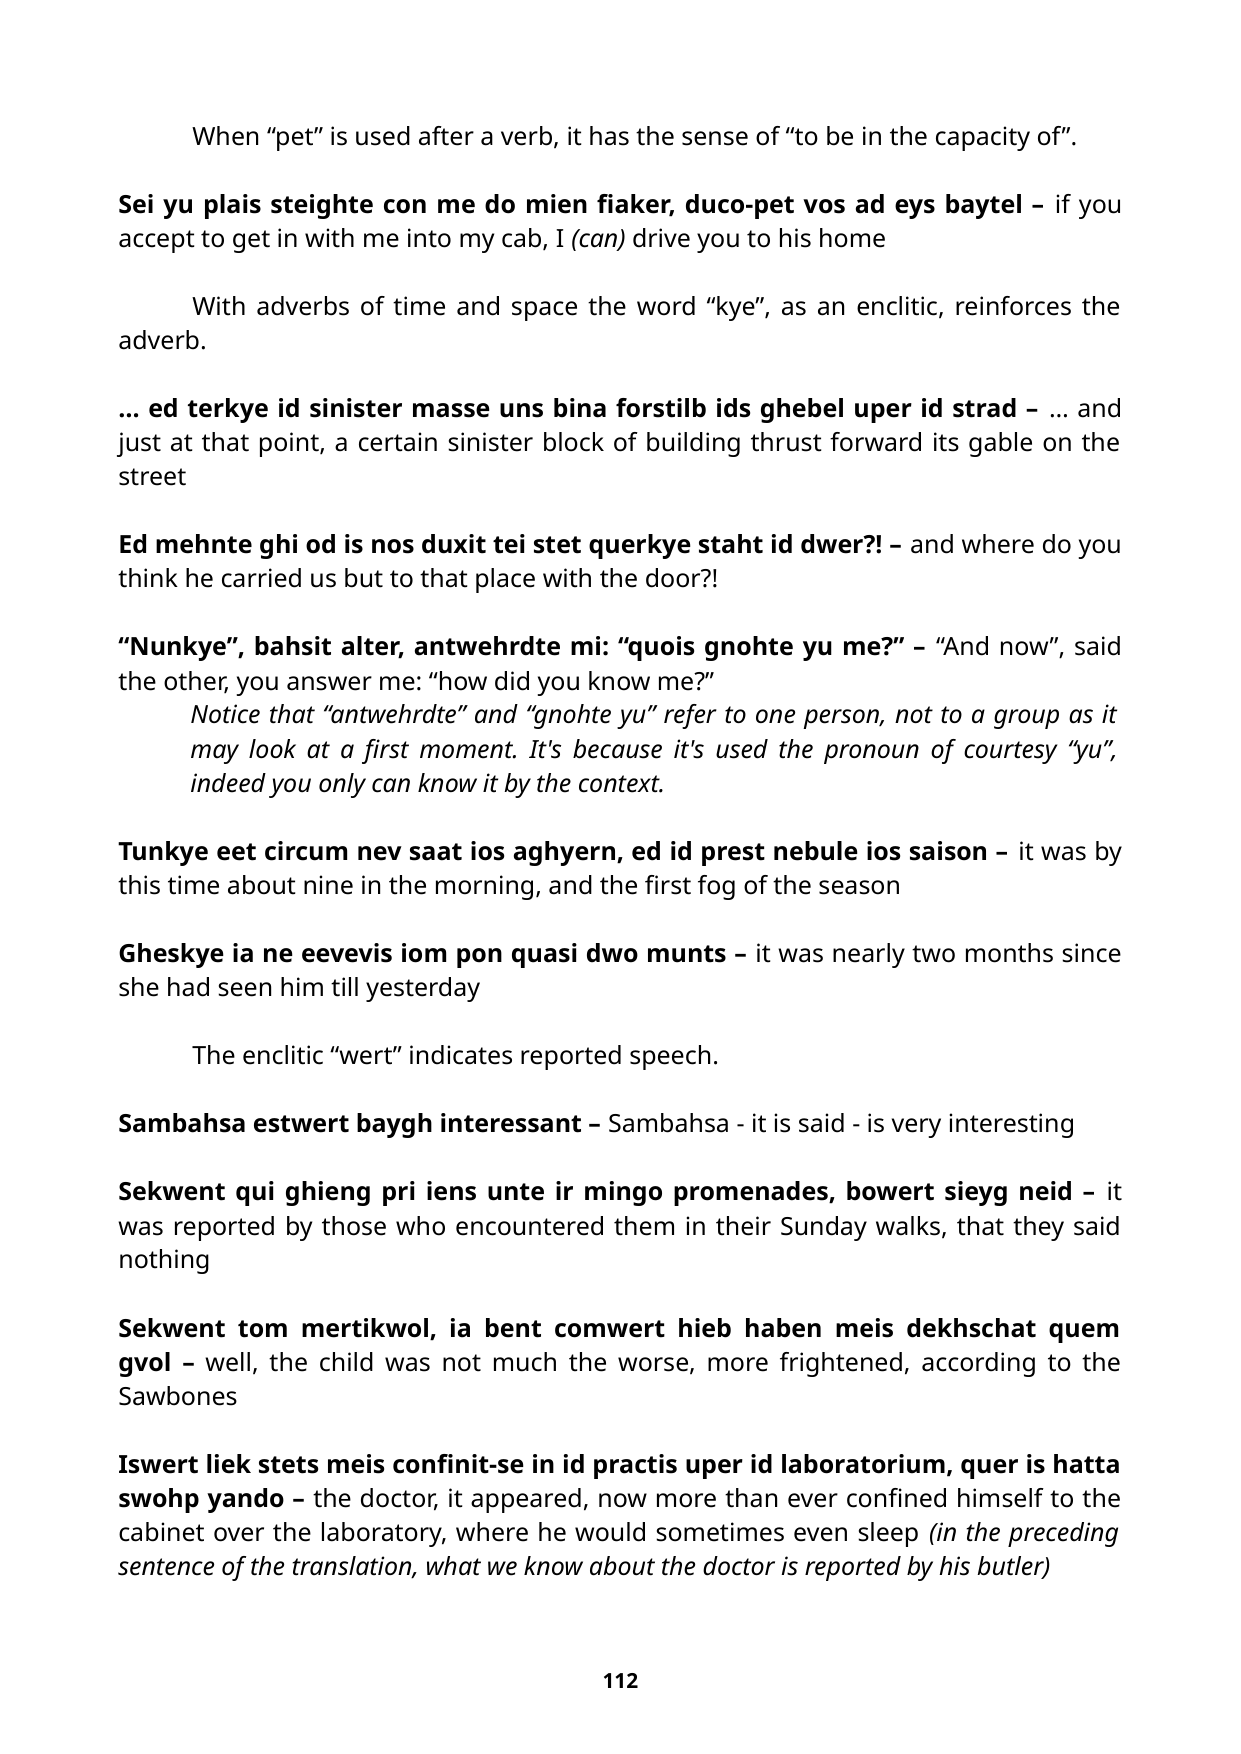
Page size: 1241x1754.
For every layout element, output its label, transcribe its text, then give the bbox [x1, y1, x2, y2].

text The enclitic “wert” indicates reported speech. [118, 1038, 1122, 1072]
text Notice that “antwehrdte” and “gnohte yu” refer to one person, not to a group as it may look at a first moment. It's because it's used the pronoun of courtesy “yu”, indeed you only can know it by the context. [190, 697, 1122, 799]
text Tunkye eet circum nev saat ios aghyern, ed id prest nebule ios saison – it was by this time about nine in the morning, and the first fog of the season [118, 833, 1122, 902]
text Sambahsa estwert baygh interessant – Sambahsa - it is said - is very interesting [118, 1106, 1122, 1140]
text Sekwent tom mertikwol, ia bent comwert hieb haben meis dekhschat quem gvol – well, the child was not much the worse, more frightened, according to the Sawbones [118, 1310, 1122, 1412]
text Iswert liek stets meis confinit-se in id practis uper id laboratorium, quer is hatta swohp yando – the doctor, it appeared, now more than ever confined himself to the cabinet over the laboratory, where he would sometimes even sleep (in the preceding sentence of the translation, what we know about the doctor is reported by his butler) [118, 1447, 1122, 1583]
text When “pet” is used after a verb, it has the sense of “to be in the capacity of”. [118, 118, 1122, 152]
text Gheskye ia ne eevevis iom pon quasi dwo munts – it was nearly two months since she had seen him till yesterday [118, 936, 1122, 1004]
text With adverbs of time and space the word “kye”, as an enclitic, reinforces the adverb. [118, 288, 1122, 357]
text Sei yu plais steighte con me do mien fiaker, duco-pet vos ad eys baytel – if you accept to get in with me into my cab, I (can) drive you to his home [118, 186, 1122, 254]
text “Nunkye”, bahsit alter, antwehrdte mi: “quois gnohte yu me?” – “And now”, said the other, you answer me: “how did you know me?” [118, 629, 1122, 697]
text … ed terkye id sinister masse uns bina forstilb ids ghebel uper id strad – … and just at that point, a certain sinister block of building thrust forward its gable on the street [118, 391, 1122, 493]
text Ed mehnte ghi od is nos duxit tei stet querkye staht id dwer?! – and where do you think he carried us but to that place with the door?! [118, 527, 1122, 595]
text Sekwent qui ghieng pri iens unte ir mingo promenades, bowert sieyg neid – it was reported by those who encountered them in their Sunday walks, that they said nothing [118, 1174, 1122, 1276]
